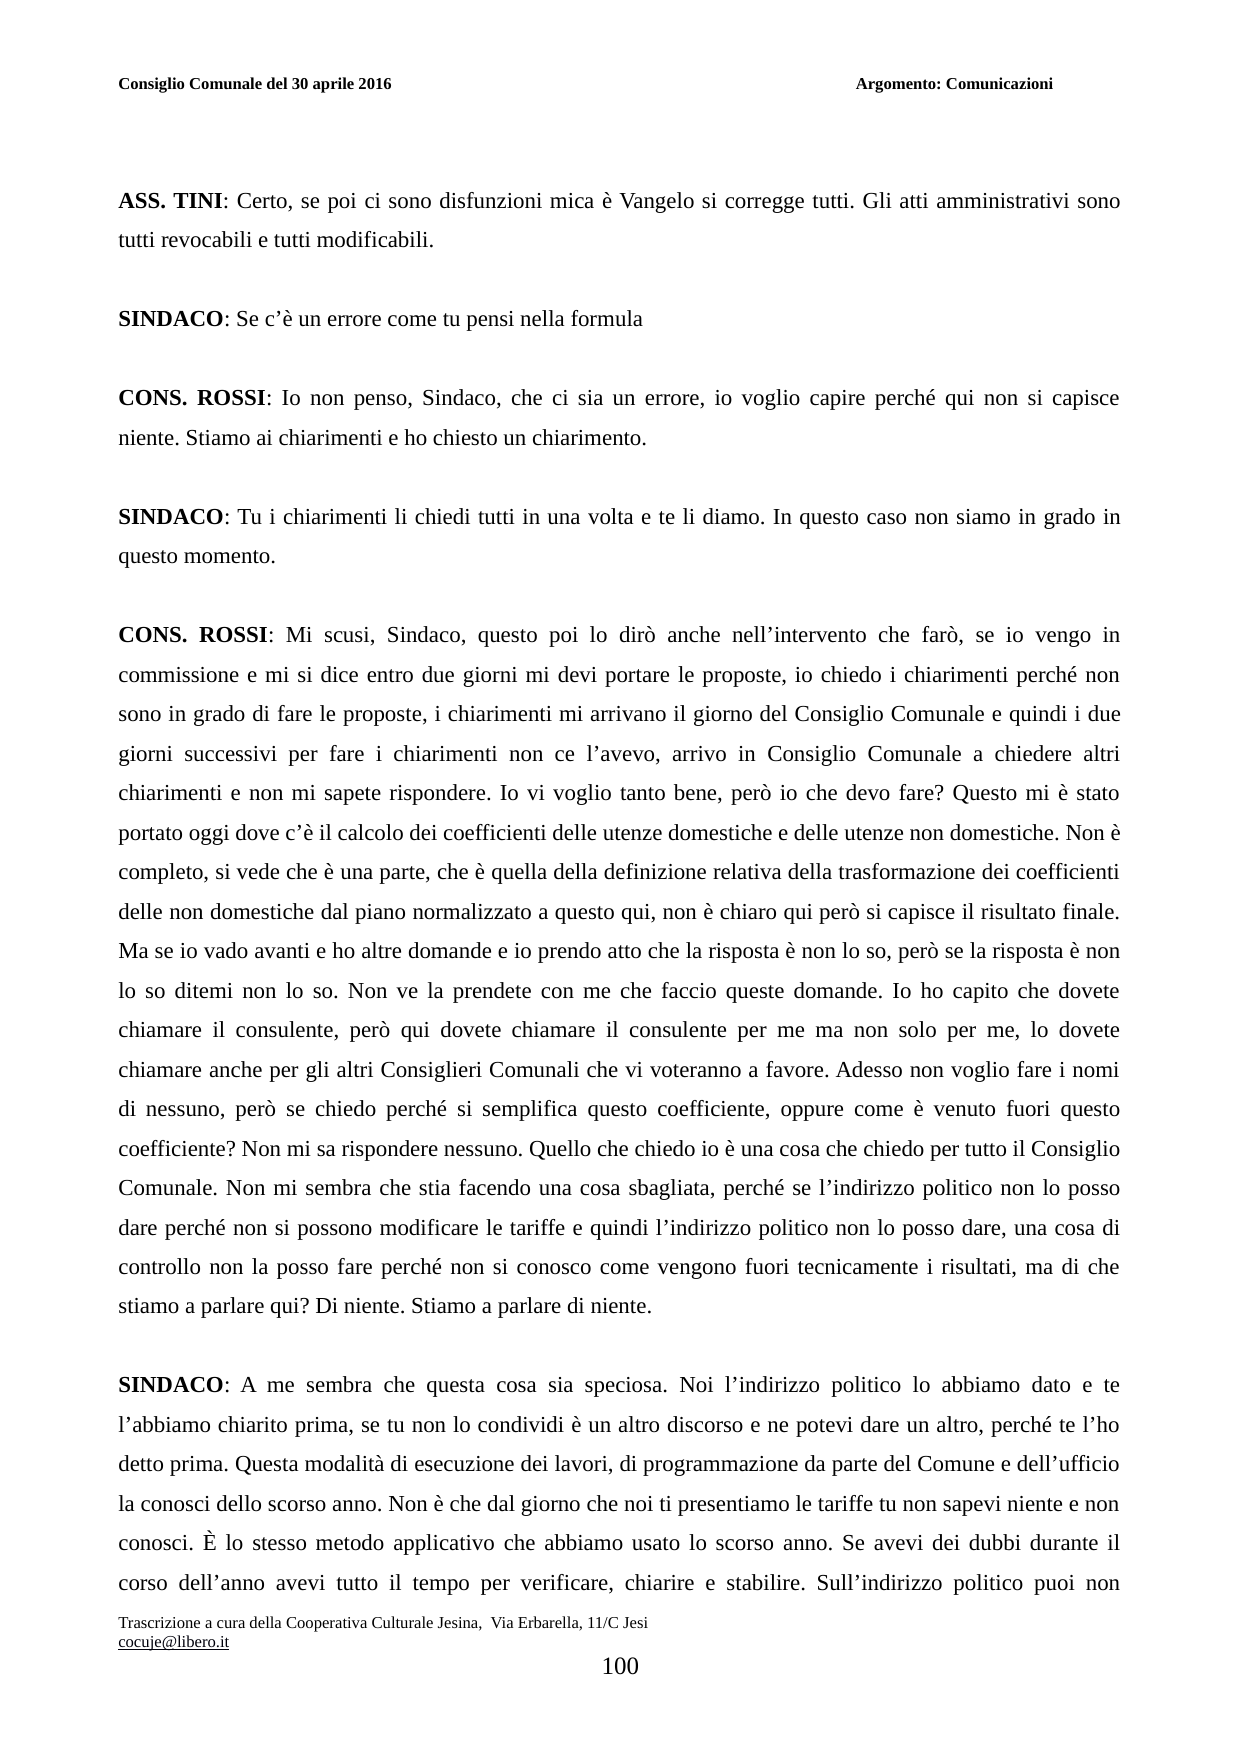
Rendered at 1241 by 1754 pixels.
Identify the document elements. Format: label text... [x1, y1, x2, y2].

text ASS. TINI: Certo, se poi ci sono disfunzioni mica è Vangelo si corregge tutti. Gli atti amministrativi sono tutti revocabili e tutti modificabili. [118, 187, 1122, 253]
text CONS. ROSSI: Io non penso, Sindaco, che ci sia un errore, io voglio capire perché qui non si capisce niente. Stiamo ai chiarimenti e ho chiesto un chiarimento. [118, 384, 1122, 450]
text SINDACO: Se c’è un errore come tu pensi nella formula [118, 306, 1122, 332]
text SINDACO: A me sembra che questa cosa sia speciosa. Noi l’indirizzo politico lo abbiamo dato e te l’abbiamo chiarito prima, se tu non lo condividi è un altro discorso e ne potevi dare un altro, perché te l’ho detto prima. Questa modalità di esecuzione dei lavori, di programmazione da parte del Comune e dell’ufficio la conosci dello scorso anno. Non è che dal giorno che noi ti presentiamo le tariffe tu non sapevi niente e non conosci. È lo stesso metodo applicativo che abbiamo usato lo scorso anno. Se avevi dei dubbi durante il corso dell’anno avevi tutto il tempo per verificare, chiarire e stabilire. Sull’indirizzo politico puoi non [118, 1371, 1122, 1595]
text CONS. ROSSI: Mi scusi, Sindaco, questo poi lo dirò anche nell’intervento che farò, se io vengo in commissione e mi si dice entro due giorni mi devi portare le proposte, io chiedo i chiarimenti perché non sono in grado di fare le proposte, i chiarimenti mi arrivano il giorno del Consiglio Comunale e quindi i due giorni successivi per fare i chiarimenti non ce l’avevo, arrivo in Consiglio Comunale a chiedere altri chiarimenti e non mi sapete rispondere. Io vi voglio tanto bene, però io che devo fare? Questo mi è stato portato oggi dove c’è il calcolo dei coefficienti delle utenze domestiche e delle utenze non domestiche. Non è completo, si vede che è una parte, che è quella della definizione relativa della trasformazione dei coefficienti delle non domestiche dal piano normalizzato a questo qui, non è chiaro qui però si capisce il risultato finale. Ma se io vado avanti e ho altre domande e io prendo atto che la risposta è non lo so, però se la risposta è non lo so ditemi non lo so. Non ve la prendete con me che faccio queste domande. Io ho capito che dovete chiamare il consulente, però qui dovete chiamare il consulente per me ma non solo per me, lo dovete chiamare anche per gli altri Consiglieri Comunali che vi voteranno a favore. Adesso non voglio fare i nomi di nessuno, però se chiedo perché si semplifica questo coefficiente, oppure come è venuto fuori questo coefficiente? Non mi sa rispondere nessuno. Quello che chiedo io è una cosa che chiedo per tutto il Consiglio Comunale. Non mi sembra che stia facendo una cosa sbagliata, perché se l’indirizzo politico non lo posso dare perché non si possono modificare le tariffe e quindi l’indirizzo politico non lo posso dare, una cosa di controllo non la posso fare perché non si conosco come vengono fuori tecnicamente i risultati, ma di che stiamo a parlare qui? Di niente. Stiamo a parlare di niente. [118, 621, 1122, 1319]
text SINDACO: Tu i chiarimenti li chiedi tutti in una volta e te li diamo. In questo caso non siamo in grado in questo momento. [118, 503, 1122, 569]
